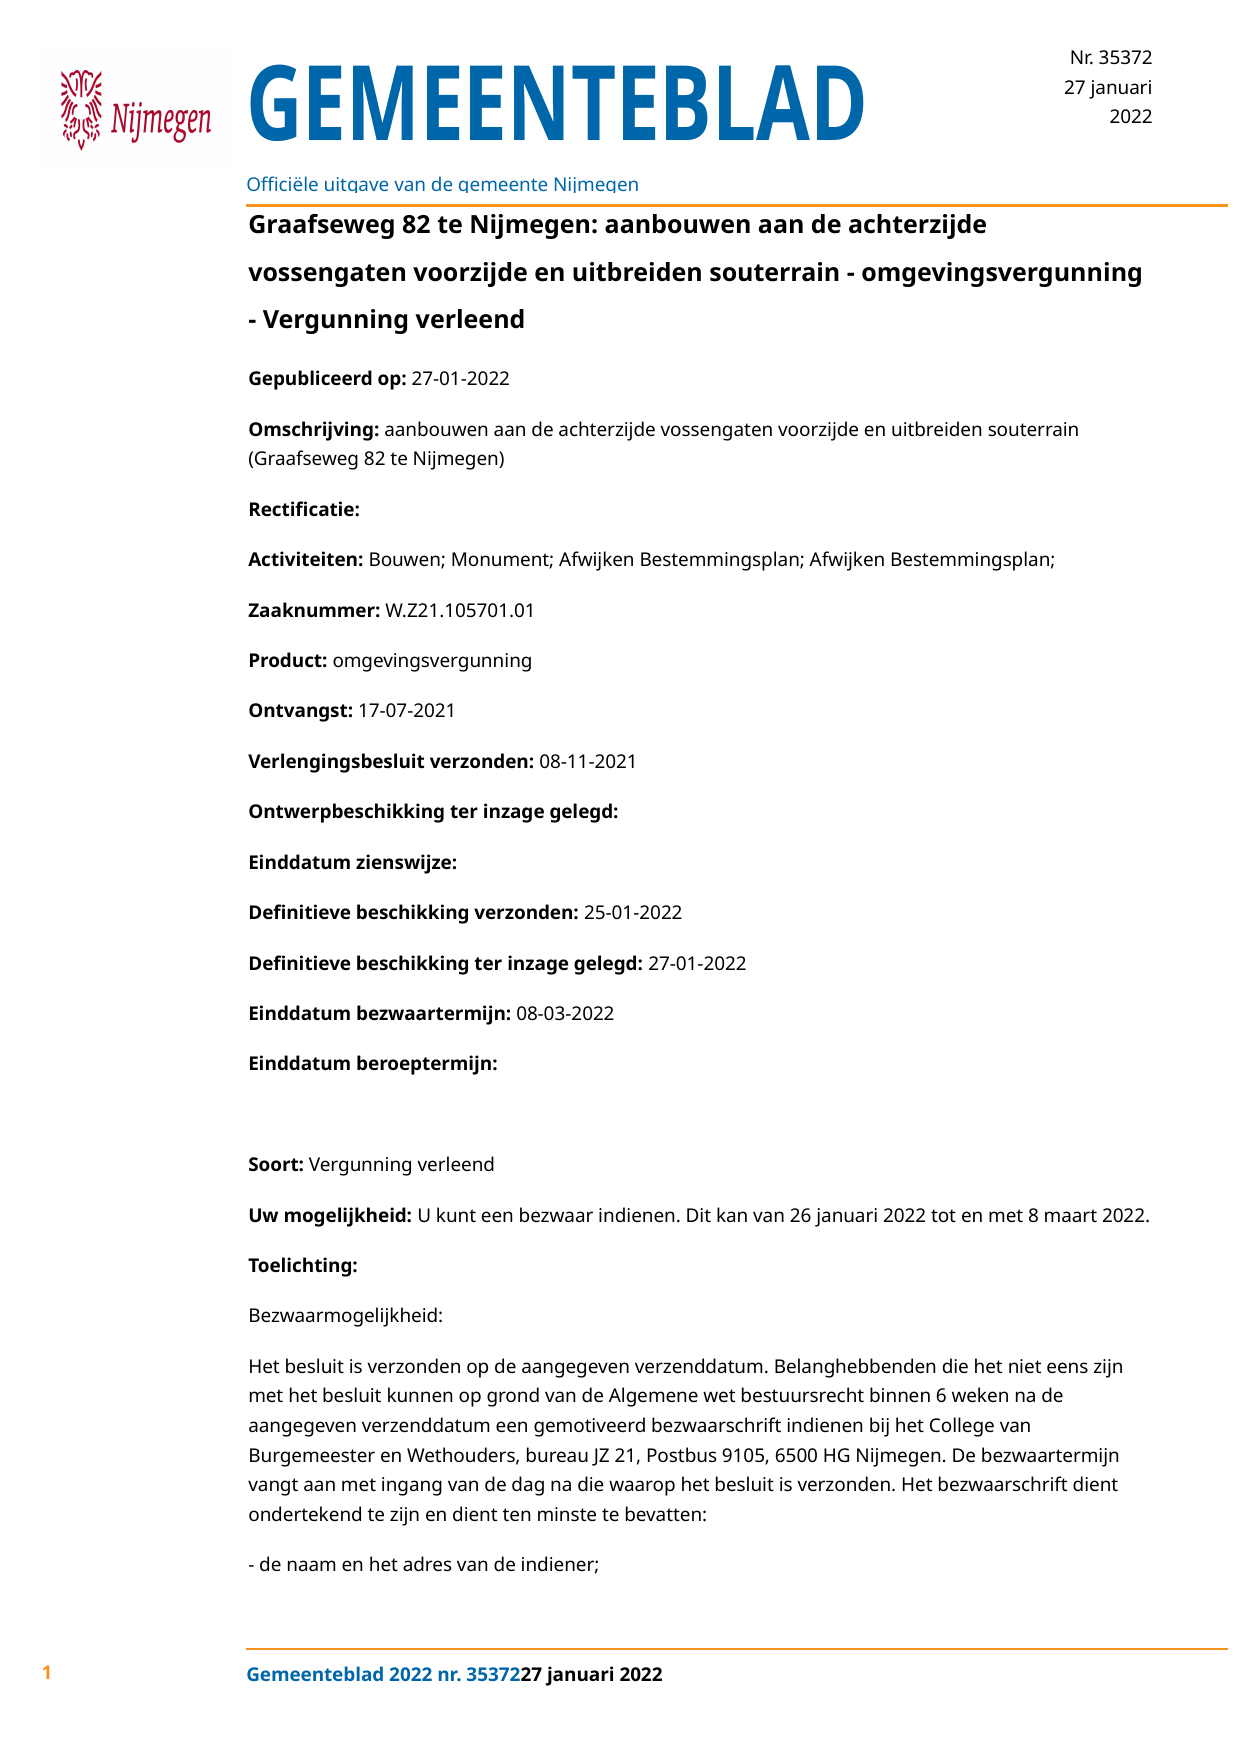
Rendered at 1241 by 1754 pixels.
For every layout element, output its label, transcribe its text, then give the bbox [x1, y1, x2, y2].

text Omschrijving: aanbouwen aan de achterzijde vossengaten voorzijde en uitbreiden souterrain (Graafseweg 82 te Nijmegen) [248, 416, 1152, 471]
text Einddatum bezwaartermijn: 08-03-2022 [248, 1000, 1152, 1026]
text Definitieve beschikking ter inzage gelegd: 27-01-2022 [248, 950, 1152, 975]
text - de naam en het adres van de indiener; [248, 1551, 1152, 1577]
text Product: omgevingsvergunning [248, 647, 1152, 673]
text Einddatum beroeptermijn: [248, 1051, 1152, 1076]
text Graafseweg 82 te Nijmegen: aanbouwen aan de achterzijde vossengaten voorzijde en uitbreiden souterrain - omgevingsvergunning - Vergunning verleend [248, 207, 1152, 336]
picture [41, 47, 231, 172]
text Zaaknummer: W.Z21.105701.01 [248, 597, 1152, 622]
text Definitieve beschikking verzonden: 25-01-2022 [248, 899, 1152, 925]
text Ontwerpbeschikking ter inzage gelegd: [248, 798, 1152, 824]
text Gepubliceerd op: 27-01-2022 [248, 366, 1152, 391]
text Het besluit is verzonden op de aangegeven verzenddatum. Belanghebbenden die het niet eens zijn met het besluit kunnen op grond van de Algemene wet bestuursrecht binnen 6 weken na de aangegeven verzenddatum een gemotiveerd bezwaarschrift indienen bij het College van Burgemeester en Wethouders, bureau JZ 21, Postbus 9105, 6500 HG Nijmegen. De bezwaartermijn vangt aan met ingang van de dag na die waarop het besluit is verzonden. Het bezwaarschrift dient ondertekend te zijn en dient ten minste te bevatten: [248, 1353, 1152, 1527]
text Uw mogelijkheid: U kunt een bezwaar indienen. Dit kan van 26 januari 2022 tot en met 8 maart 2022. [248, 1202, 1152, 1227]
text Toelichting: [248, 1252, 1152, 1278]
text Bezwaarmogelijkheid: [248, 1303, 1152, 1328]
text Ontvangst: 17-07-2021 [248, 698, 1152, 723]
text Rectificatie: [248, 496, 1152, 522]
text Activiteiten: Bouwen; Monument; Afwijken Bestemmingsplan; Afwijken Bestemmingsplan; [248, 546, 1152, 572]
text Verlengingsbesluit verzonden: 08-11-2021 [248, 748, 1152, 774]
text Soort: Vergunning verleend [248, 1151, 1152, 1177]
text Einddatum zienswijze: [248, 849, 1152, 874]
